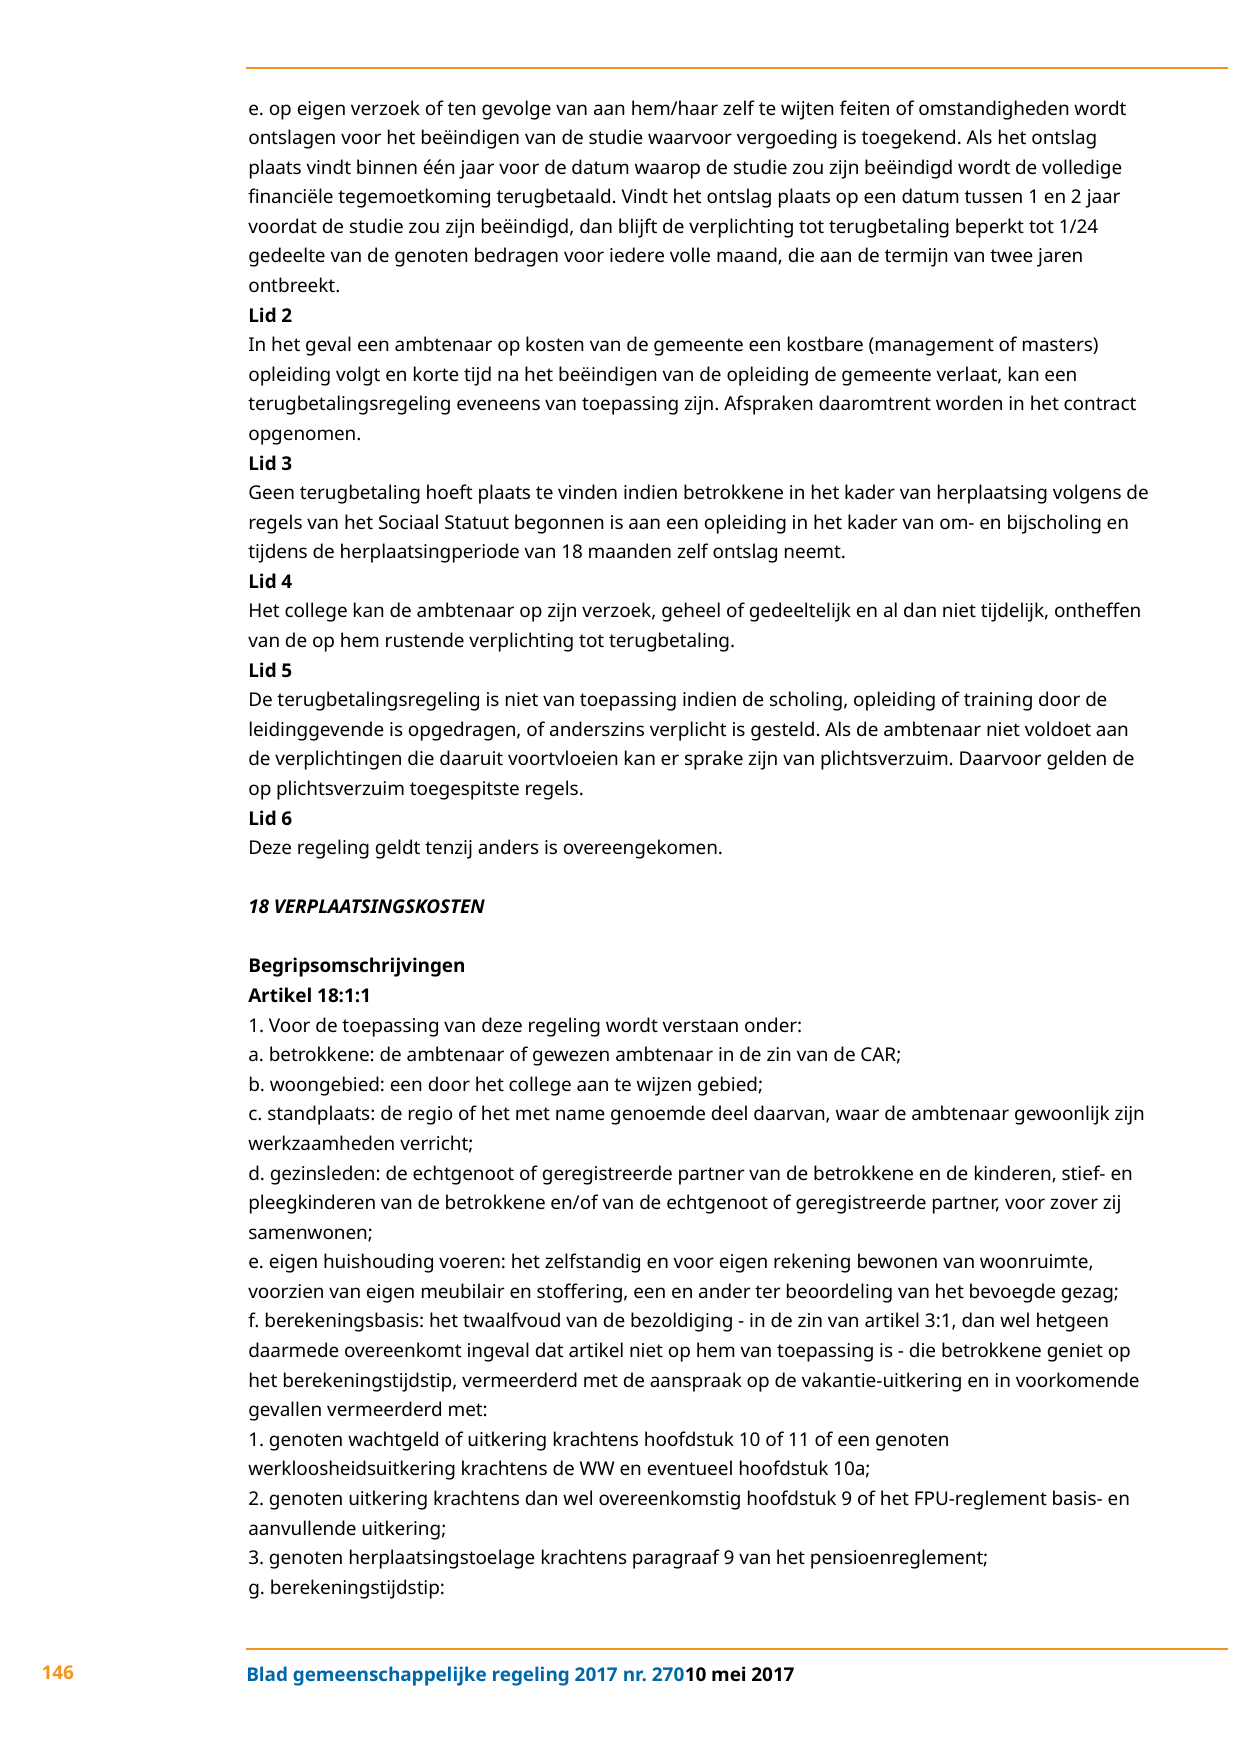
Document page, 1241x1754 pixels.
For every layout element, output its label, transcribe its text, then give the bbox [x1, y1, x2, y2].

text Artikel 18:1:1 [248, 982, 1152, 1008]
text d. gezinsleden: de echtgenoot of geregistreerde partner van de betrokkene en de kinderen, stief- en pleegkinderen van de betrokkene en/of van de echtgenoot of geregistreerde partner, voor zover zij samenwonen; [248, 1160, 1152, 1245]
text In het geval een ambtenaar op kosten van de gemeente een kostbare (management of masters) opleiding volgt en korte tijd na het beëindigen van de opleiding de gemeente verlaat, kan een terugbetalingsregeling eveneens van toepassing zijn. Afspraken daaromtrent worden in het contract opgenomen. [248, 331, 1152, 446]
text 1. genoten wachtgeld of uitkering krachtens hoofdstuk 10 of 11 of een genoten werkloosheidsuitkering krachtens de WW en eventueel hoofdstuk 10a; [248, 1426, 1152, 1481]
text Begripsomschrijvingen [248, 953, 1152, 978]
text 18 VERPLAATSINGSKOSTEN [248, 893, 1152, 919]
text 3. genoten herplaatsingstoelage krachtens paragraaf 9 van het pensioenreglement; [248, 1544, 1152, 1570]
text Geen terugbetaling hoeft plaats te vinden indien betrokkene in het kader van herplaatsing volgens de regels van het Sociaal Statuut begonnen is aan een opleiding in het kader van om- en bijscholing en tijdens de herplaatsingperiode van 18 maanden zelf ontslag neemt. [248, 479, 1152, 564]
picture [41, 47, 231, 172]
text 1. Voor de toepassing van deze regeling wordt verstaan onder: [248, 1012, 1152, 1038]
text a. betrokkene: de ambtenaar of gewezen ambtenaar in de zin van de CAR; [248, 1041, 1152, 1067]
text Deze regeling geldt tenzij anders is overeengekomen. [248, 834, 1152, 860]
text c. standplaats: de regio of het met name genoemde deel daarvan, waar de ambtenaar gewoonlijk zijn werkzaamheden verricht; [248, 1101, 1152, 1156]
text Lid 2 [248, 302, 1152, 328]
text Lid 5 [248, 657, 1152, 683]
text g. berekeningstijdstip: [248, 1574, 1152, 1600]
text e. eigen huishouding voeren: het zelfstandig en voor eigen rekening bewonen van woonruimte, voorzien van eigen meubilair en stoffering, een en ander ter beoordeling van het bevoegde gezag; [248, 1248, 1152, 1304]
text f. berekeningsbasis: het twaalfvoud van de bezoldiging - in de zin van artikel 3:1, dan wel hetgeen daarmede overeenkomt ingeval dat artikel niet op hem van toepassing is - die betrokkene geniet op het berekeningstijdstip, vermeerderd met de aanspraak op de vakantie-uitkering en in voorkomende gevallen vermeerderd met: [248, 1308, 1152, 1422]
text b. woongebied: een door het college aan te wijzen gebied; [248, 1071, 1152, 1097]
text e. op eigen verzoek of ten gevolge van aan hem/haar zelf te wijten feiten of omstandigheden wordt ontslagen voor het beëindigen van de studie waarvoor vergoeding is toegekend. Als het ontslag plaats vindt binnen één jaar voor de datum waarop de studie zou zijn beëindigd wordt de volledige financiële tegemoetkoming terugbetaald. Vindt het ontslag plaats op een datum tussen 1 en 2 jaar voordat de studie zou zijn beëindigd, dan blijft de verplichting tot terugbetaling beperkt tot 1/24 gedeelte van de genoten bedragen voor iedere volle maand, die aan de termijn van twee jaren ontbreekt. [248, 95, 1152, 298]
text Lid 6 [248, 805, 1152, 831]
text De terugbetalingsregeling is niet van toepassing indien de scholing, opleiding of training door de leidinggevende is opgedragen, of anderszins verplicht is gesteld. Als de ambtenaar niet voldoet aan de verplichtingen die daaruit voortvloeien kan er sprake zijn van plichtsverzuim. Daarvoor gelden de op plichtsverzuim toegespitste regels. [248, 686, 1152, 801]
text Lid 3 [248, 450, 1152, 476]
text 2. genoten uitkering krachtens dan wel overeenkomstig hoofdstuk 9 of het FPU-reglement basis- en aanvullende uitkering; [248, 1485, 1152, 1541]
text Het college kan de ambtenaar op zijn verzoek, geheel of gedeeltelijk en al dan niet tijdelijk, ontheffen van de op hem rustende verplichting tot terugbetaling. [248, 598, 1152, 653]
text Lid 4 [248, 568, 1152, 594]
